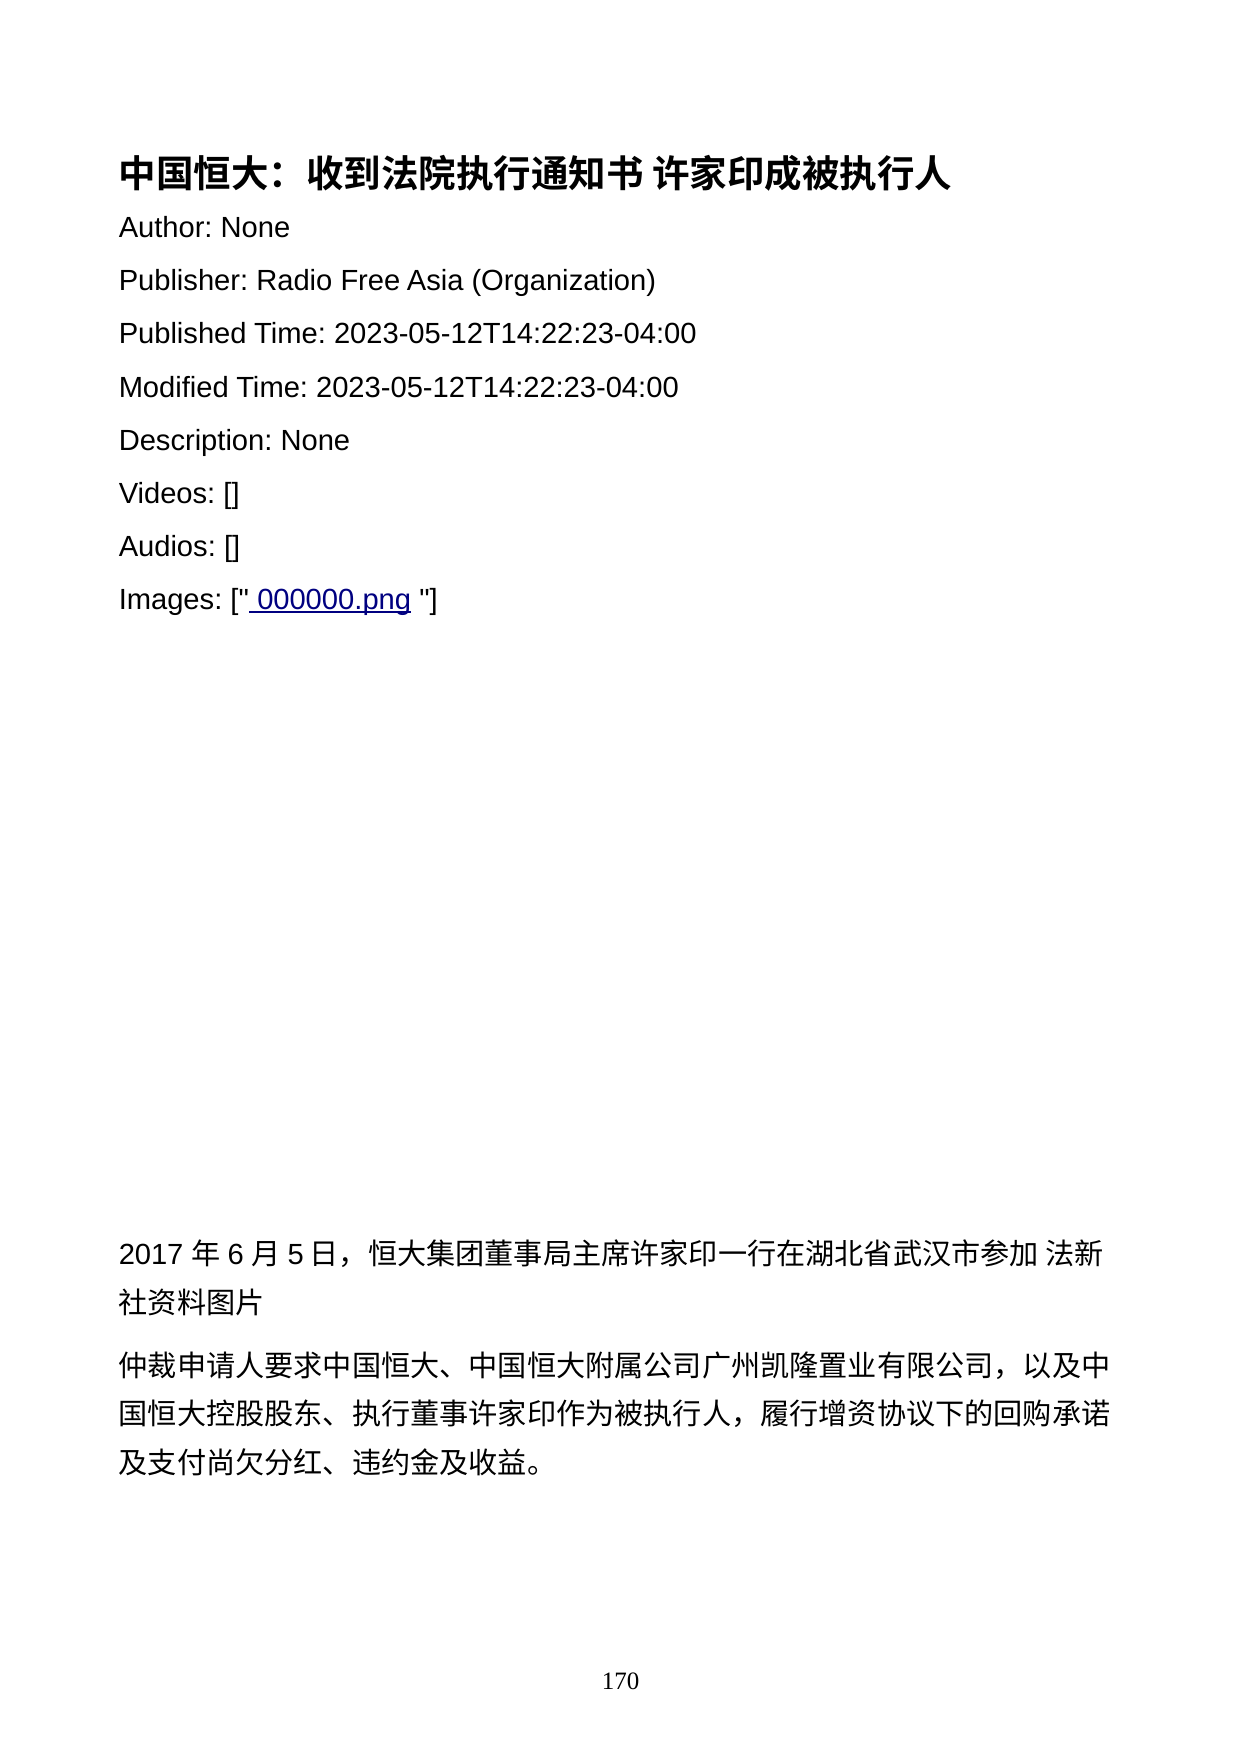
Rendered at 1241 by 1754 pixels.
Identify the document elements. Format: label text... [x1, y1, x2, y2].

text Videos: [] [118, 476, 1122, 509]
text Description: None [118, 423, 1122, 456]
text 仲裁申请人要求中国恒大、中国恒大附属公司广州凯隆置业有限公司，以及中国恒大控股股东、执行董事许家印作为被执行人，履行增资协议下的回购承诺及支付尚欠分红、违约金及收益。 [118, 1342, 1122, 1482]
subtitle 中国恒大：收到法院执行通知书 许家印成被执行人 [118, 143, 1122, 198]
text Audios: [] [118, 529, 1122, 563]
text Modified Time: 2023-05-12T14:22:23-04:00 [118, 370, 1122, 403]
text 2017 年 6 月 5日，恒大集团董事局主席许家印一行在湖北省武汉市参加 法新社资料图片 [118, 635, 1122, 1321]
text Images: [" 000000.png "] [118, 582, 1122, 616]
text Author: None [118, 210, 1122, 244]
text Published Time: 2023-05-12T14:22:23-04:00 [118, 317, 1122, 350]
text Publisher: Radio Free Asia (Organization) [118, 263, 1122, 297]
